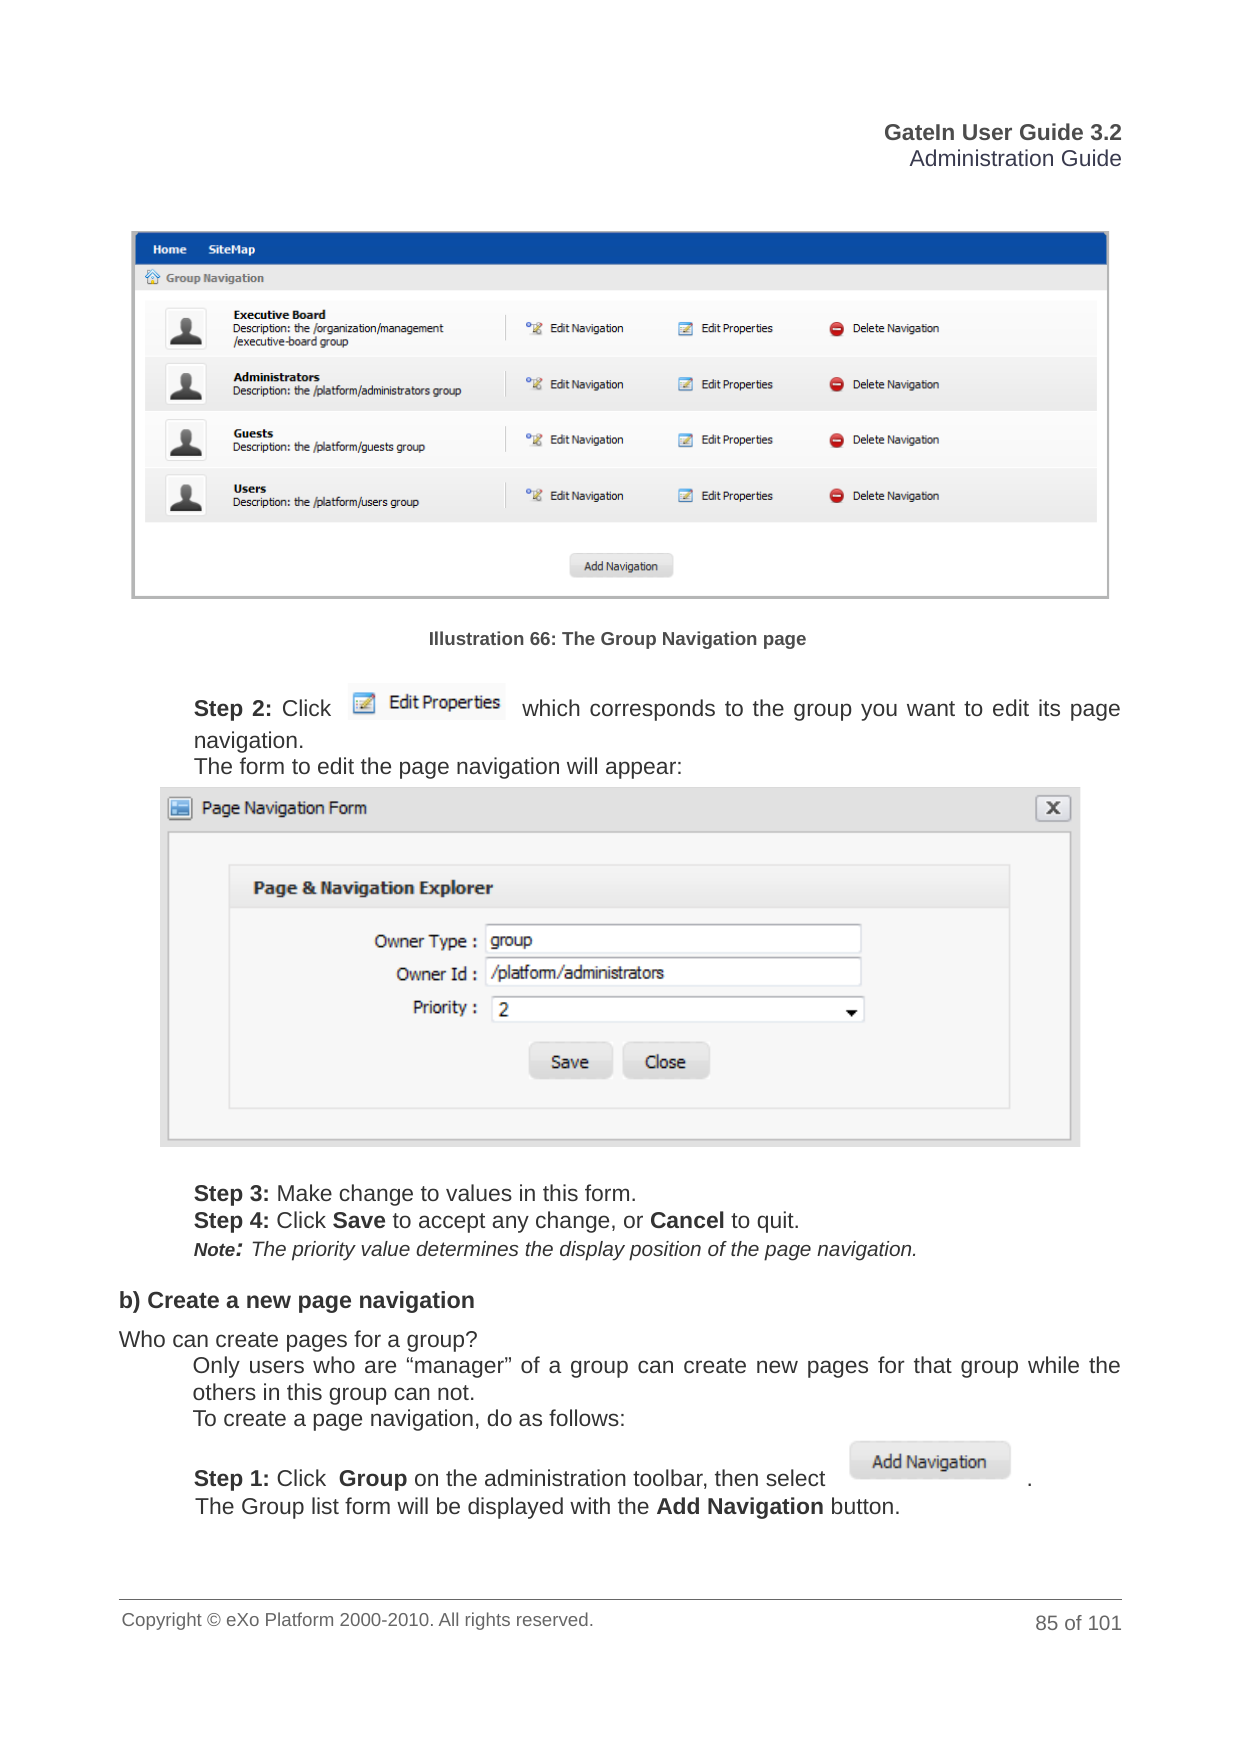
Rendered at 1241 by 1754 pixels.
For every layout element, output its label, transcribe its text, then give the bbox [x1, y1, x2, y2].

list Who can create pages for a group? [118, 1326, 1122, 1352]
picture [131, 231, 1110, 599]
list Step 4: Click Save to accept any change, or Cancel to quit. [156, 1207, 1122, 1233]
text To create a page navigation, do as follows: [192, 1405, 1122, 1431]
picture [160, 787, 1081, 1147]
list The form to edit the page navigation will appear: [156, 753, 1122, 779]
list Illustration 66: The Group Navigation page [134, 599, 1106, 649]
picture [845, 1438, 1019, 1486]
list The Group list form will be displayed with the Add Navigation button. [157, 1493, 1122, 1519]
list Step 2: Click which corresponds to the group you want to edit its page navigation. [156, 676, 1122, 753]
list Step 1: Click Group on the administration toolbar, then select . [156, 1431, 1122, 1493]
picture [347, 683, 506, 720]
list Note: The priority value determines the display position of the page navigation. [156, 1233, 1122, 1262]
list Step 3: Make change to values in this form. [156, 1180, 1122, 1207]
text Only users who are “manager” of a group can create new pages for that group while the others in this group can not. [192, 1352, 1122, 1405]
subtitle Create a new page navigation [118, 1287, 1122, 1313]
